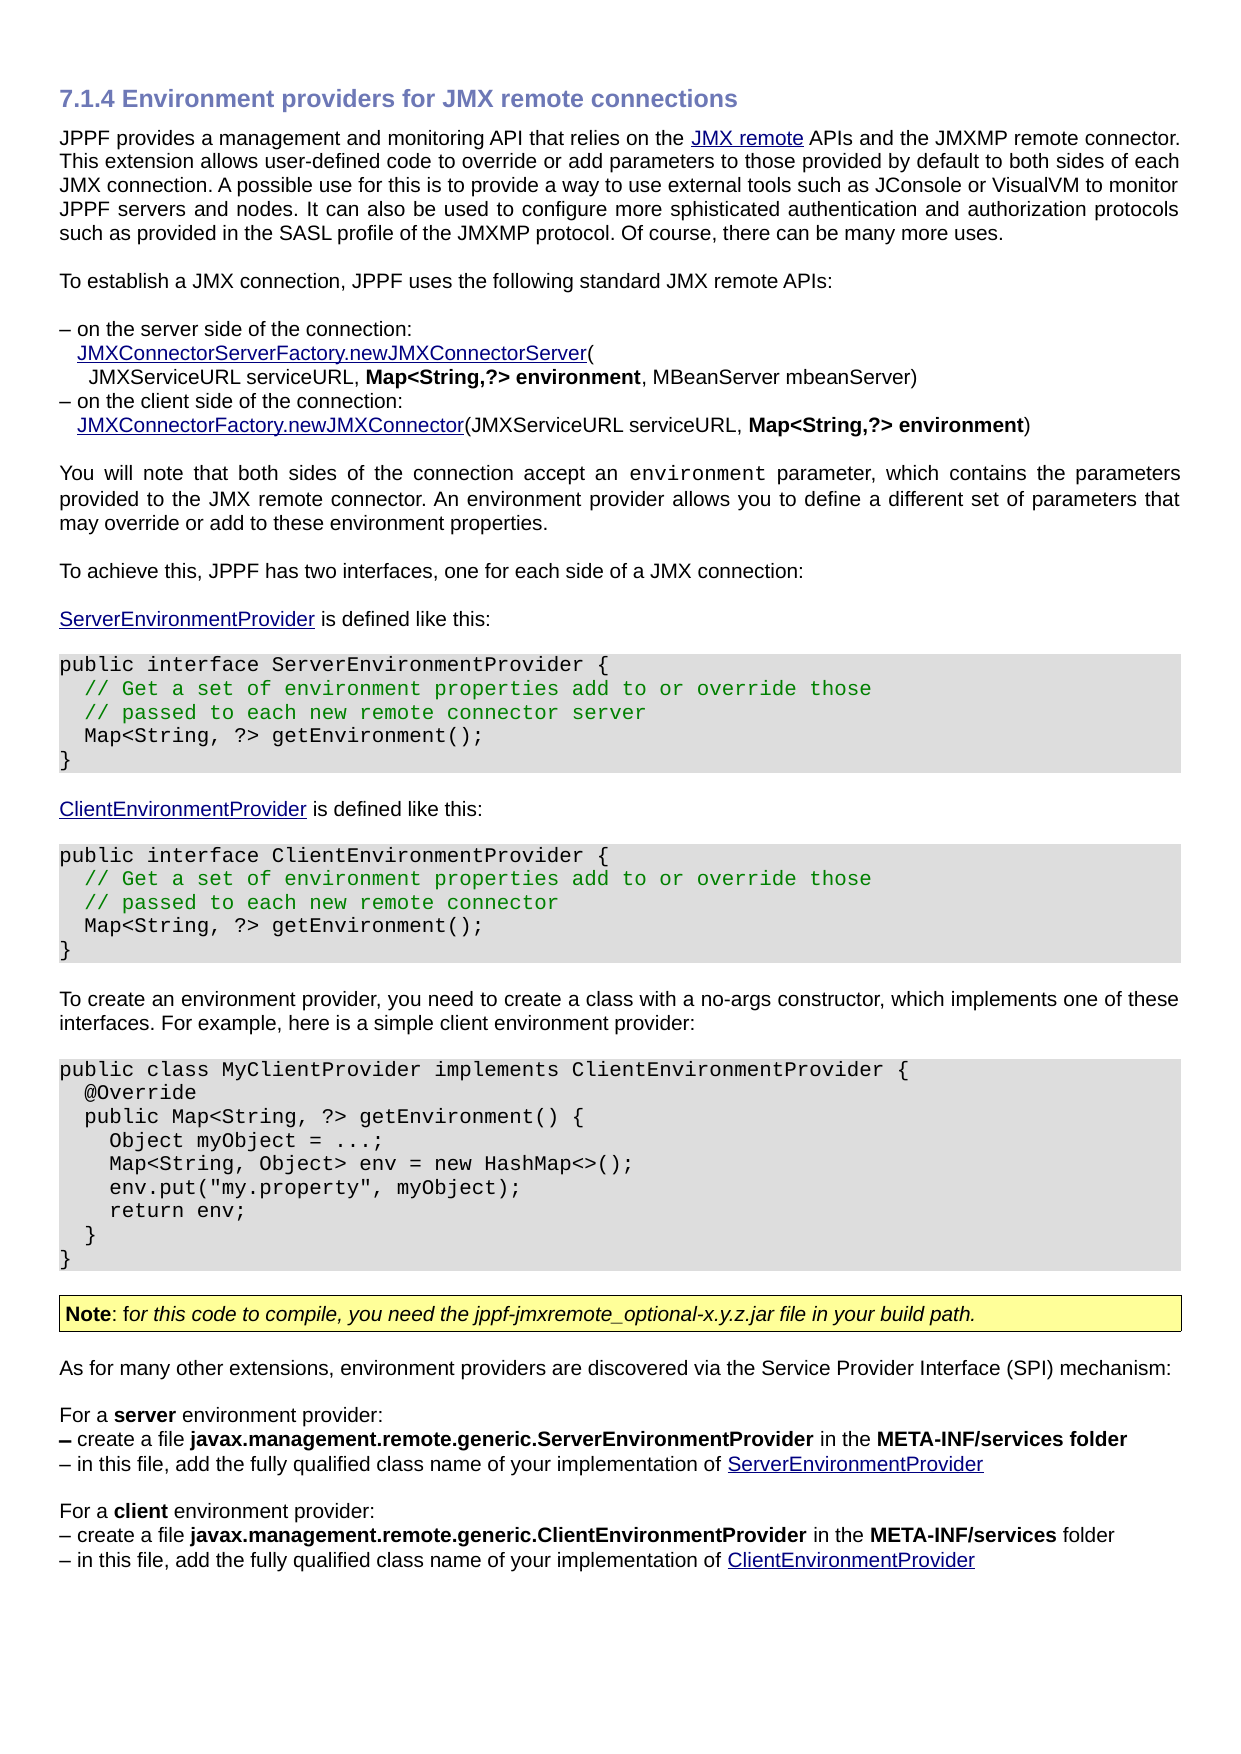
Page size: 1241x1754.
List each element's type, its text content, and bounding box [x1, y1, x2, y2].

text Map<String, ?> getEnvironment(); [59, 725, 1181, 749]
text // passed to each new remote connector [59, 892, 1181, 916]
subtitle Environment providers for JMX remote connections [59, 84, 1181, 113]
text public class MyClientProvider implements ClientEnvironmentProvider { [59, 1059, 1181, 1082]
text } [59, 1248, 1181, 1271]
text public interface ClientEnvironmentProvider { [59, 844, 1181, 868]
list in this file, add the fully qualified class name of your implementation of ClientEnvironmentProvider [59, 1547, 1181, 1571]
text To establish a JMX connection, JPPF uses the following standard JMX remote APIs: [59, 269, 1181, 293]
text // passed to each new remote connector server [59, 702, 1181, 725]
text env.put("my.property", myObject); [59, 1177, 1181, 1201]
text As for many other extensions, environment providers are discovered via the Service Provider Interface (SPI) mechanism: [59, 1355, 1181, 1379]
text For a client environment provider: [59, 1499, 1181, 1523]
text // Get a set of environment properties add to or override those [59, 868, 1181, 892]
text return env; [59, 1201, 1181, 1224]
text Object myObject = ...; [59, 1129, 1181, 1153]
text Note: for this code to compile, you need the jppf-jmxremote_optional-x.y.z.jar file in your build path. [60, 1296, 1181, 1331]
text Map<String, Object> env = new HashMap<>(); [59, 1153, 1181, 1177]
text To achieve this, JPPF has two interfaces, one for each side of a JMX connection: [59, 559, 1181, 583]
list create a file javax.management.remote.generic.ServerEnvironmentProvider in the META-INF/services folder [59, 1427, 1181, 1451]
text public interface ServerEnvironmentProvider { [59, 654, 1181, 678]
text JPPF provides a management and monitoring API that relies on the JMX remote APIs and the JMXMP remote connector. This extension allows user-defined code to override or add parameters to those provided by default to both sides of each JMX connection. A possible use for this is to provide a way to use external tools such as JConsole or VisualVM to monitor JPPF servers and nodes. It can also be used to configure more sphisticated authentication and authorization protocols such as provided in the SASL profile of the JMXMP protocol. Of course, there can be many more uses. [59, 125, 1181, 245]
text Map<String, ?> getEnvironment(); [59, 916, 1181, 939]
list in this file, add the fully qualified class name of your implementation of ServerEnvironmentProvider [59, 1451, 1181, 1475]
text } [59, 1224, 1181, 1248]
text ServerEnvironmentProvider is defined like this: [59, 607, 1181, 631]
text } [59, 939, 1181, 963]
text } [59, 749, 1181, 773]
text @Override [59, 1082, 1181, 1106]
list on the server side of the connection: JMXConnectorServerFactory.newJMXConnectorServer( JMXServiceURL serviceURL, Map<String,?> environment, MBeanServer mbeanServer) [59, 317, 1181, 389]
text To create an environment provider, you need to create a class with a no-args constructor, which implements one of these interfaces. For example, here is a simple client environment provider: [59, 987, 1181, 1035]
text For a server environment provider: [59, 1403, 1181, 1427]
list create a file javax.management.remote.generic.ClientEnvironmentProvider in the META-INF/services folder [59, 1523, 1181, 1547]
list on the client side of the connection: JMXConnectorFactory.newJMXConnector(JMXServiceURL serviceURL, Map<String,?> environment) [59, 389, 1181, 437]
text public Map<String, ?> getEnvironment() { [59, 1106, 1181, 1129]
text // Get a set of environment properties add to or override those [59, 678, 1181, 702]
text You will note that both sides of the connection accept an environment parameter, which contains the parameters provided to the JMX remote connector. An environment provider allows you to define a different set of parameters that may override or add to these environment properties. [59, 461, 1181, 535]
text ClientEnvironmentProvider is defined like this: [59, 797, 1181, 821]
